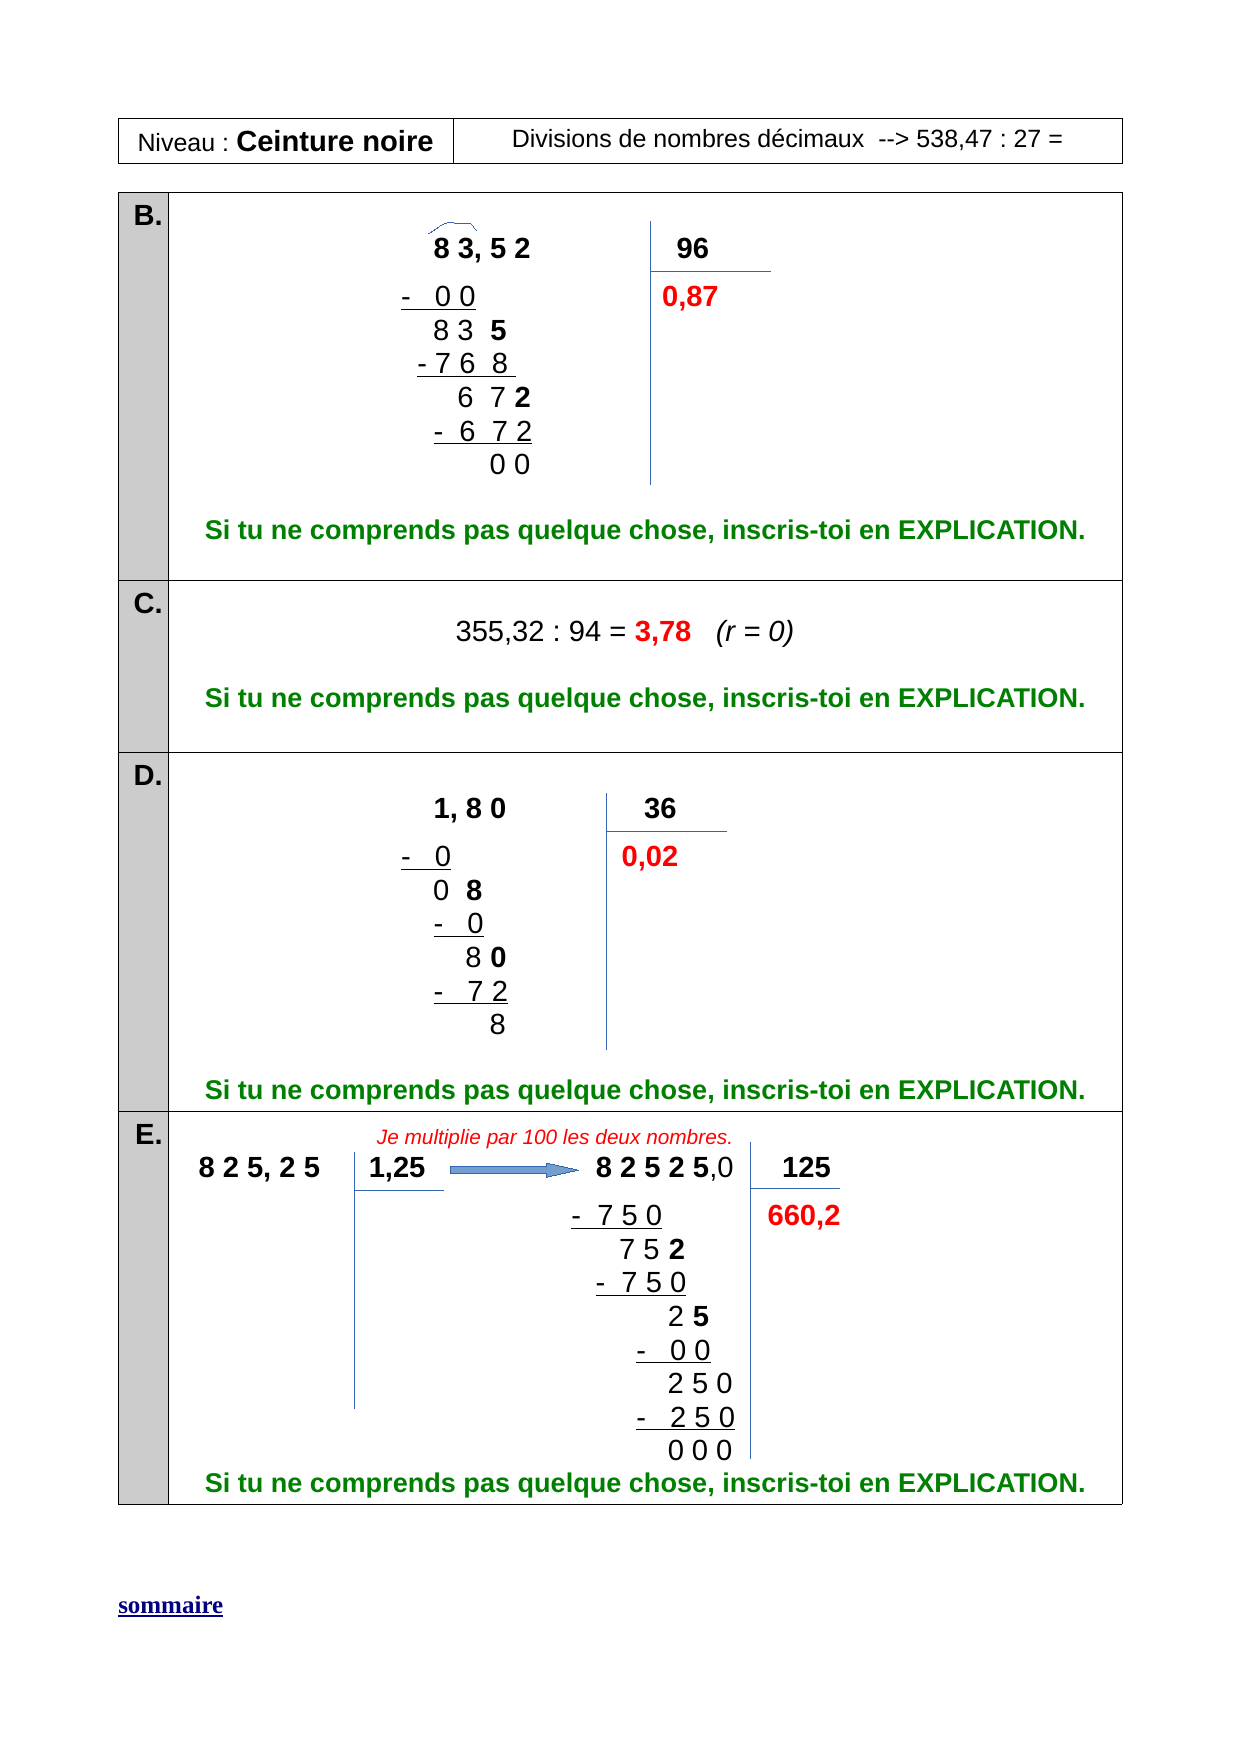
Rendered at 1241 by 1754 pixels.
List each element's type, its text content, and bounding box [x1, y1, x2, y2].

table_cell C. [119, 581, 168, 752]
table_cell E. [119, 1112, 168, 1504]
table_cell D. [119, 753, 168, 1111]
table_cell 1, 8 0 36 - 0 0,02 0 8 - 0 8 0 - 7 2 8 Si tu ne comprends pas quelque chose, inscris-toi en EXPLICATION. [169, 753, 1122, 1111]
table_header 8 3, 5 2 96 - 0 0 0,87 8 3 5 - 7 6 8 6 7 2 - 6 7 2 0 0 Si tu ne comprends pas quelque chose, inscris-toi en EXPLICATION. [169, 193, 1122, 580]
table_cell 355,32 : 94 = 3,78 (r = 0) Si tu ne comprends pas quelque chose, inscris-toi en EXPLICATION. [169, 581, 1122, 752]
table_cell Je multiplie par 100 les deux nombres. 8 2 5, 2 5 1,25 8 2 5 2 5,0 125 - 7 5 0 660,2 7 5 2 - 7 5 0 2 5 - 0 0 2 5 0 - 2 5 0 0 0 0 Si tu ne comprends pas quelque chose, inscris-toi en EXPLICATION. [169, 1112, 1122, 1504]
text sommaire [118, 1590, 1122, 1619]
table_cell Divisions de nombres décimaux --> 538,47 : 27 = [454, 119, 1122, 163]
table_header B. [119, 193, 168, 580]
table_cell Niveau : Ceinture noire [119, 119, 453, 163]
